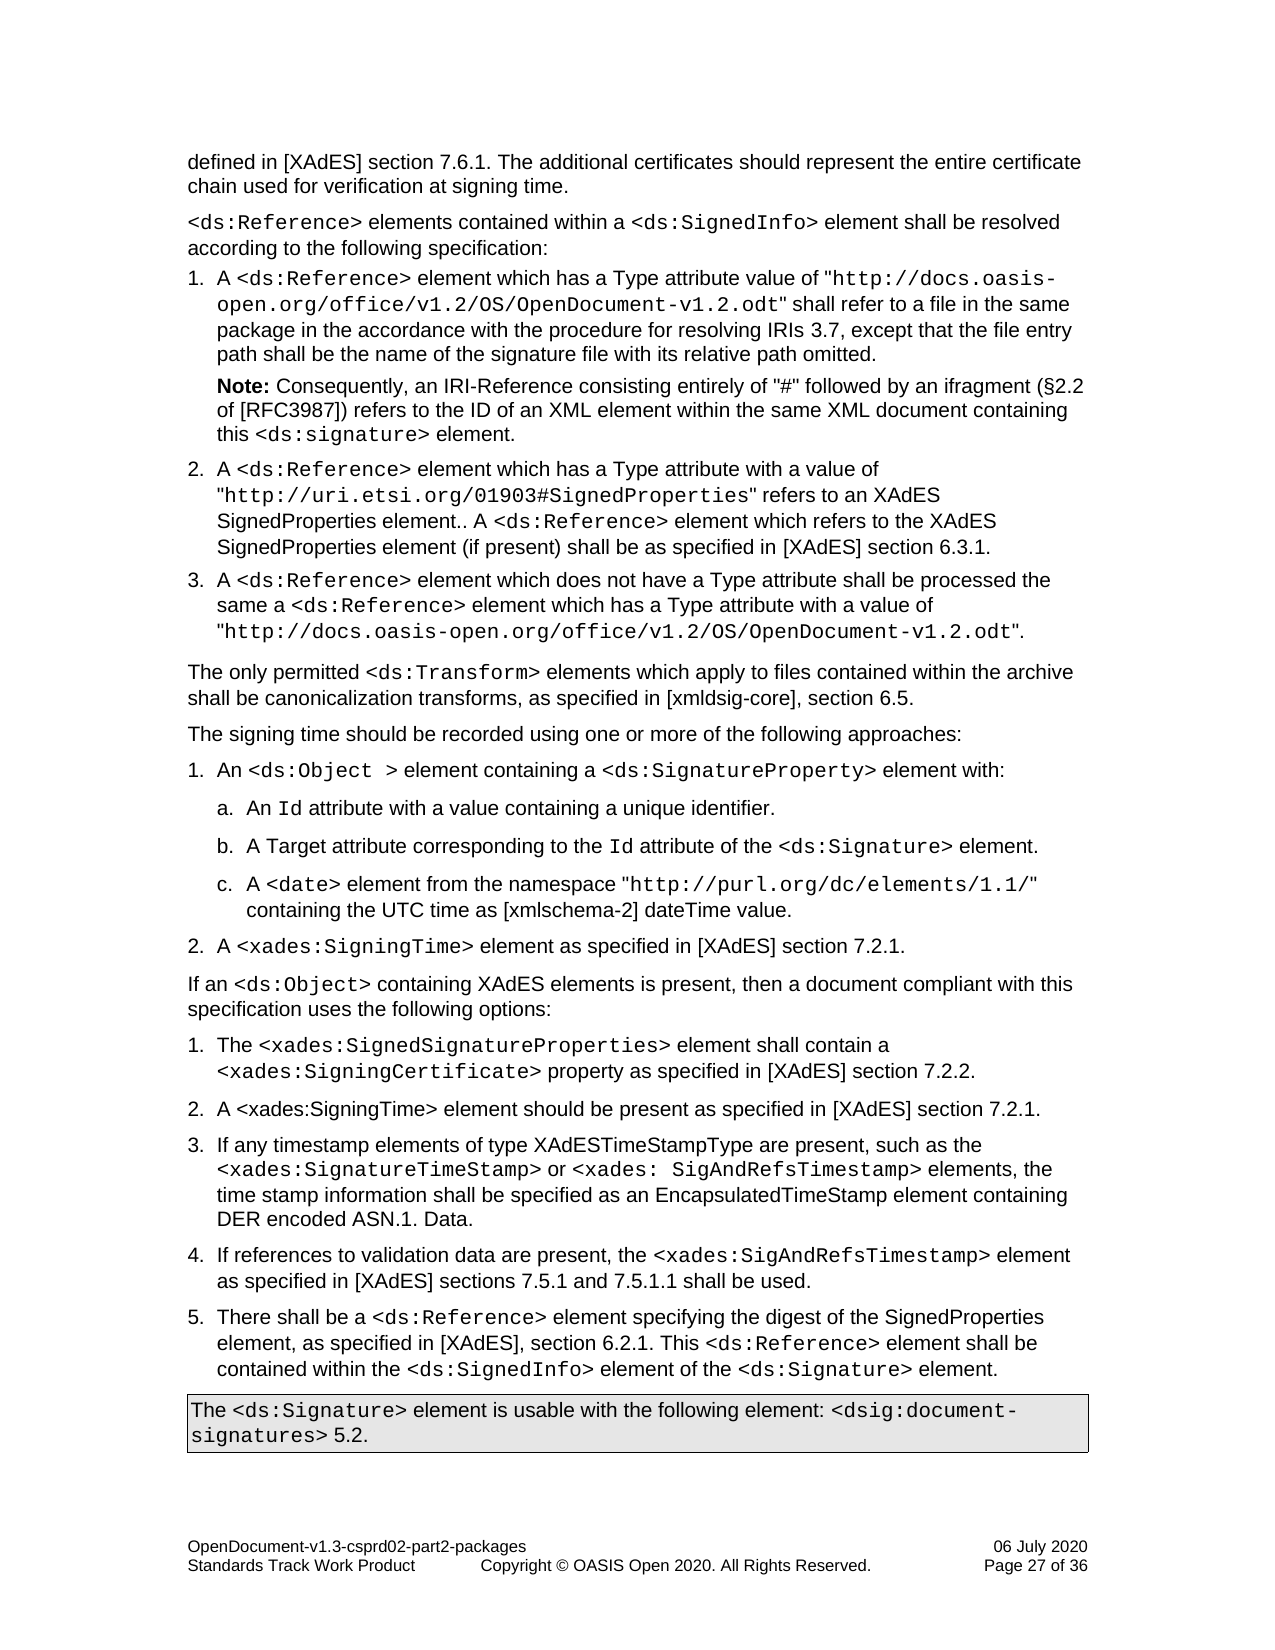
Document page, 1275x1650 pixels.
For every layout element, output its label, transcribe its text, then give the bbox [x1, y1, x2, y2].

text The signing time should be recorded using one or more of the following approaches: [187, 722, 1088, 746]
text If an <ds:Object> containing XAdES elements is present, then a document compliant with this specification uses the following options: [187, 971, 1088, 1021]
list A <ds:Reference> element which does not have a Type attribute shall be processed the same a <ds:Reference> element which has a Type attribute with a value of "http://docs.oasis-open.org/office/v1.2/OS/OpenDocument-v1.2.odt". [187, 567, 1088, 645]
list If any timestamp elements of type XAdESTimeStampType are present, such as the <xades:SignatureTimeStamp> or <xades: SigAndRefsTimestamp> elements, the time stamp information shall be specified as an EncapsulatedTimeStamp element containing DER encoded ASN.1. Data. [187, 1133, 1088, 1231]
list An Id attribute with a value containing a unique identifier. [217, 796, 1088, 822]
list If references to validation data are present, the <xades:SigAndRefsTimestamp> element as specified in [XAdES] sections 7.5.1 and 7.5.1.1 shall be used. [187, 1243, 1088, 1293]
text The only permitted <ds:Transform> elements which apply to files contained within the archive shall be canonicalization transforms, as specified in [xmldsig-core], section 6.5. [187, 660, 1088, 710]
list There shall be a <ds:Reference> element specifying the digest of the SignedProperties element, as specified in [XAdES], section 6.2.1. This <ds:Reference> element shall be contained within the <ds:SignedInfo> element of the <ds:Signature> element. [187, 1305, 1088, 1382]
list An <ds:Object > element containing a <ds:SignatureProperty> element with: [187, 758, 1088, 784]
list A <xades:SigningTime> element as specified in [XAdES] section 7.2.1. [187, 933, 1088, 959]
list A <ds:Reference> element which has a Type attribute value of "http://docs.oasis-open.org/office/v1.2/OS/OpenDocument-v1.2.odt" shall refer to a file in the same package in the accordance with the procedure for resolving IRIs 3.7, except that the file entry path shall be the name of the signature file with its relative path omitted. [187, 266, 1088, 365]
text <ds:Reference> elements contained within a <ds:SignedInfo> element shall be resolved according to the following specification: [187, 210, 1088, 260]
text defined in [XAdES] section 7.6.1. The additional certificates should represent the entire certificate chain used for verification at signing time. [187, 150, 1088, 198]
list A <ds:Reference> element which has a Type attribute with a value of "http://uri.etsi.org/01903#SignedProperties" refers to an XAdES SignedProperties element.. A <ds:Reference> element which refers to the XAdES SignedProperties element (if present) shall be as specified in [XAdES] section 6.3.1. [187, 457, 1088, 558]
list A Target attribute corresponding to the Id attribute of the <ds:Signature> element. [217, 834, 1088, 859]
list The <xades:SignedSignatureProperties> element shall contain a <xades:SigningCertificate> property as specified in [XAdES] section 7.2.2. [187, 1033, 1088, 1085]
list A <xades:SigningTime> element should be present as specified in [XAdES] section 7.2.1. [187, 1097, 1088, 1121]
list Note: Consequently, an IRI-Reference consisting entirely of "#" followed by an ifragment (§2.2 of [RFC3987]) refers to the ID of an XML element within the same XML document containing this <ds:signature> element. [187, 374, 1088, 448]
list A <date> element from the namespace "http://purl.org/dc/elements/1.1/" containing the UTC time as [xmlschema-2] dateTime value. [217, 872, 1088, 921]
list The <ds:Signature> element is usable with the following element: <dsig:document-signatures> 5.2. [188, 1395, 1088, 1452]
